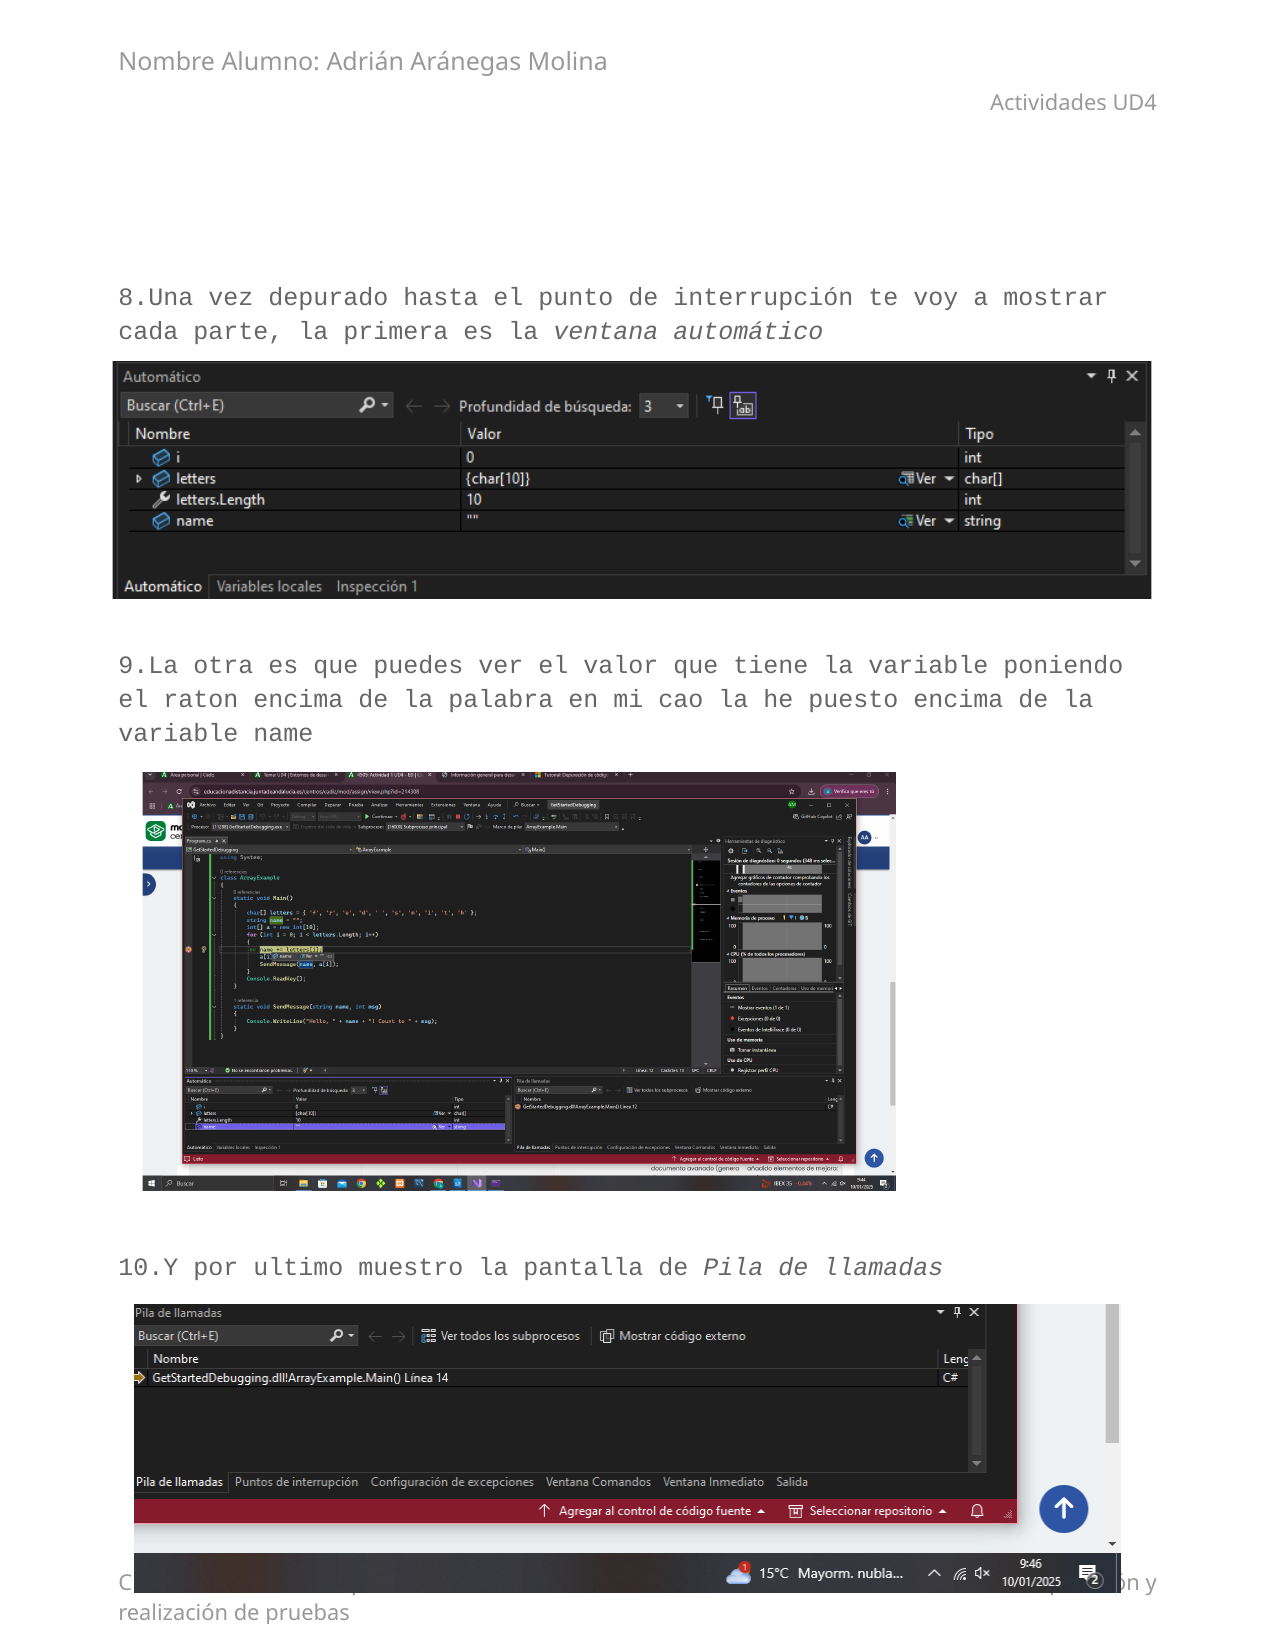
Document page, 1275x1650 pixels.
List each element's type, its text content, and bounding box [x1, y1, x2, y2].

text 9.La otra es que puedes ver el valor que tiene la variable poniendo el raton encima de la palabra en mi cao la he puesto encima de la variable name [118, 652, 1157, 749]
text 8.Una vez depurado hasta el punto de interrupción te voy a mostrar cada parte, la primera es la ventana automático [118, 284, 1157, 347]
text 10.Y por ultimo muestro la pantalla de Pila de llamadas [118, 1255, 1157, 1283]
picture [142, 772, 896, 1191]
picture [134, 1304, 1121, 1593]
picture [112, 361, 1152, 599]
